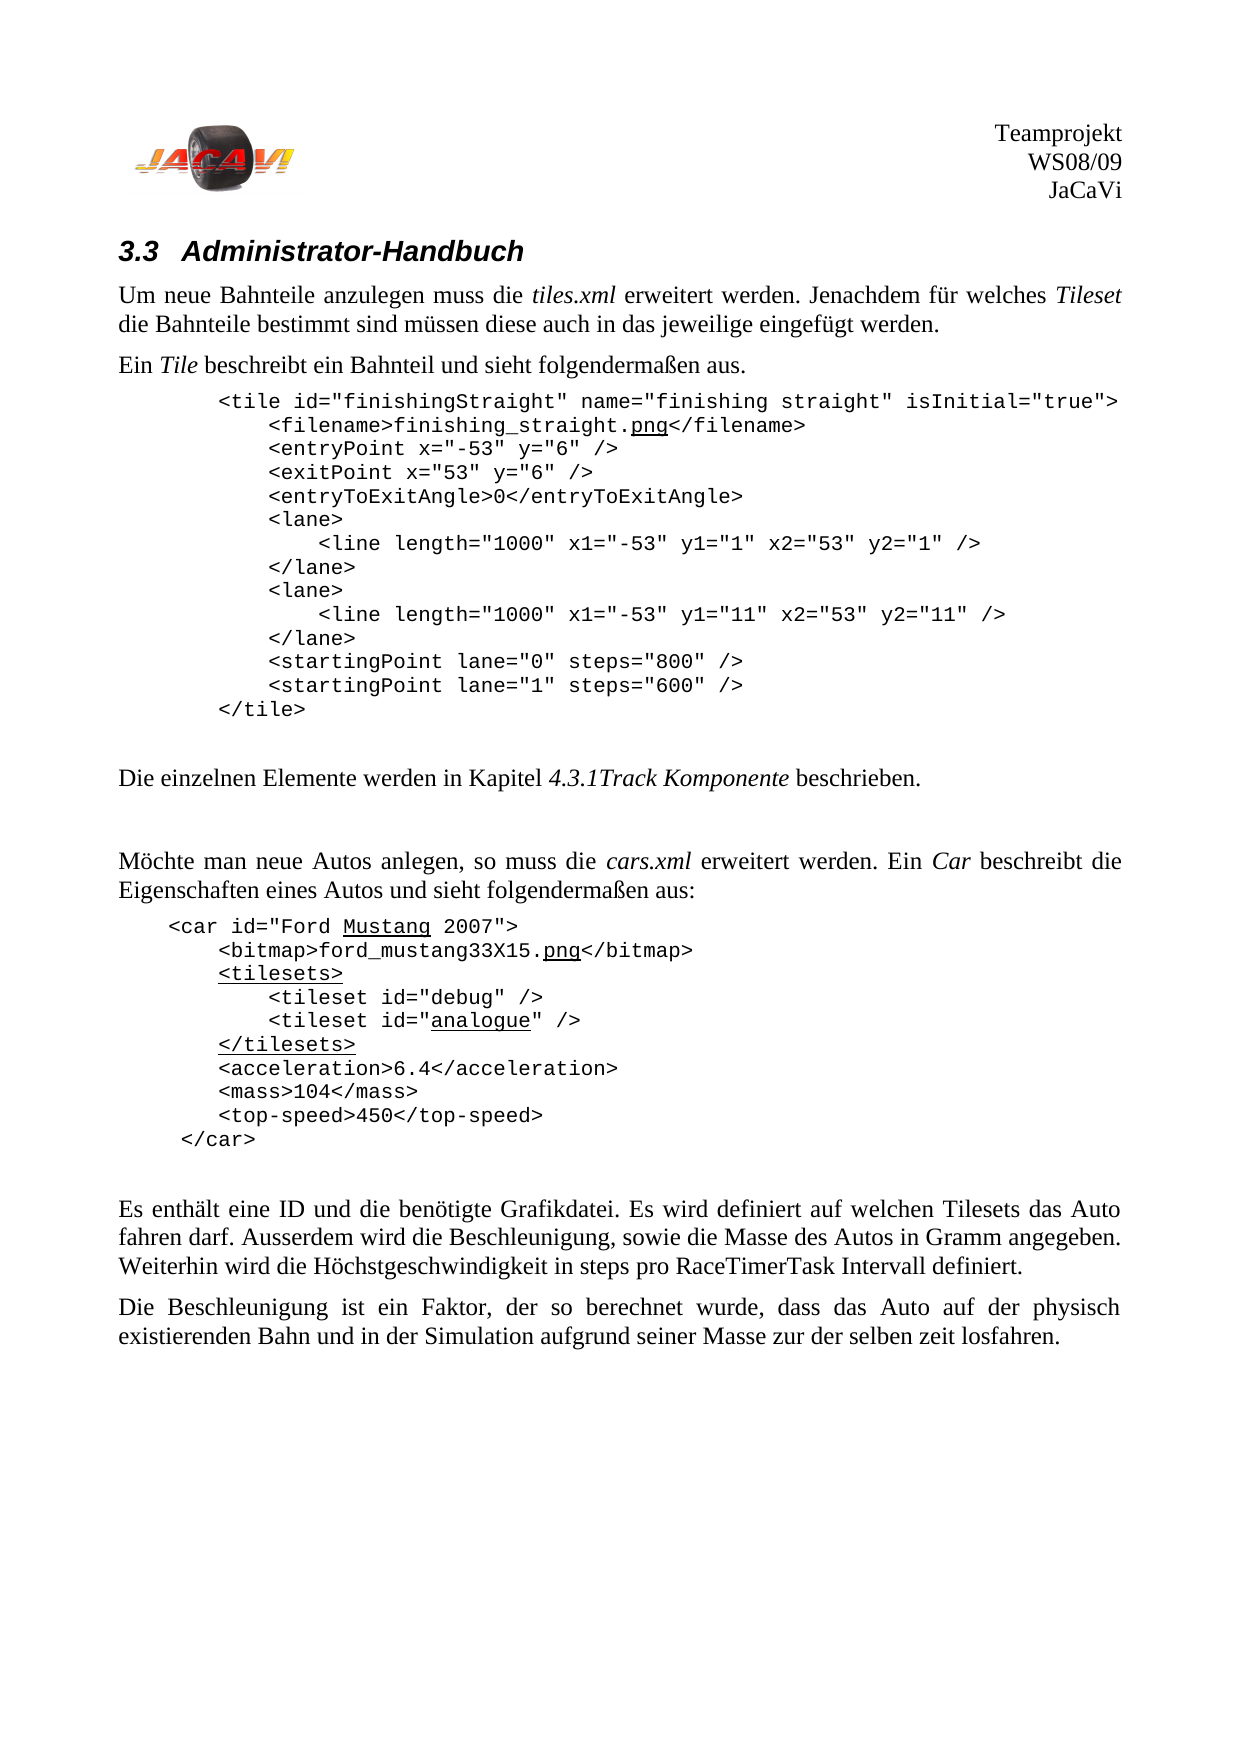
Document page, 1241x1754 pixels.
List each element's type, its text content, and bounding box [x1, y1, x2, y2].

text <tilesets> [118, 963, 1122, 987]
text <acceleration>6.4</acceleration> [118, 1058, 1122, 1081]
text <top-speed>450</top-speed> [118, 1105, 1122, 1129]
text <line length="1000" x1="-53" y1="1" x2="53" y2="1" /> [118, 533, 1122, 557]
text </car> [118, 1129, 1122, 1152]
text <startingPoint lane="0" steps="800" /> [118, 651, 1122, 675]
text Die Beschleunigung ist ein Faktor, der so berechnet wurde, dass das Auto auf der physisch existierenden Bahn und in der Simulation aufgrund seiner Masse zur der selben zeit losfahren. [118, 1292, 1122, 1350]
text <tile id="finishingStraight" name="finishing straight" isInitial="true"> [118, 391, 1122, 415]
text Um neue Bahnteile anzulegen muss die tiles.xml erweitert werden. Jenachdem für welches Tileset die Bahnteile bestimmt sind müssen diese auch in das jeweilige eingefügt werden. [118, 280, 1122, 337]
text Die einzelnen Elemente werden in Kapitel 4.3.1Track Komponente beschrieben. [118, 763, 1122, 792]
text <tileset id="analogue" /> [118, 1011, 1122, 1034]
picture [128, 120, 307, 195]
text <mass>104</mass> [118, 1081, 1122, 1105]
text </tile> [118, 698, 1122, 722]
text <lane> [118, 580, 1122, 604]
text </tilesets> [118, 1034, 1122, 1058]
text <tileset id="debug" /> [118, 987, 1122, 1011]
text <line length="1000" x1="-53" y1="11" x2="53" y2="11" /> [118, 604, 1122, 628]
text </lane> [118, 557, 1122, 580]
text Möchte man neue Autos anlegen, so muss die cars.xml erweitert werden. Ein Car beschreibt die Eigenschaften eines Autos und sieht folgendermaßen aus: [118, 846, 1122, 903]
text <entryToExitAngle>0</entryToExitAngle> [118, 486, 1122, 509]
text <startingPoint lane="1" steps="600" /> [118, 675, 1122, 698]
text <car id="Ford Mustang 2007"> [118, 916, 1122, 939]
text <exitPoint x="53" y="6" /> [118, 462, 1122, 486]
text <bitmap>ford_mustang33X15.png</bitmap> [118, 939, 1122, 963]
text Es enthält eine ID und die benötigte Grafikdatei. Es wird definiert auf welchen Tilesets das Auto fahren darf. Ausserdem wird die Beschleunigung, sowie die Masse des Autos in Gramm angegeben. Weiterhin wird die Höchstgeschwindigkeit in steps pro RaceTimerTask Intervall definiert. [118, 1194, 1122, 1280]
text <lane> [118, 509, 1122, 533]
text <filename>finishing_straight.png</filename> [118, 415, 1122, 438]
text </lane> [118, 628, 1122, 651]
text <entryPoint x="-53" y="6" /> [118, 438, 1122, 462]
text Ein Tile beschreibt ein Bahnteil und sieht folgendermaßen aus. [118, 350, 1122, 379]
subtitle Administrator-Handbuch [118, 234, 1122, 267]
